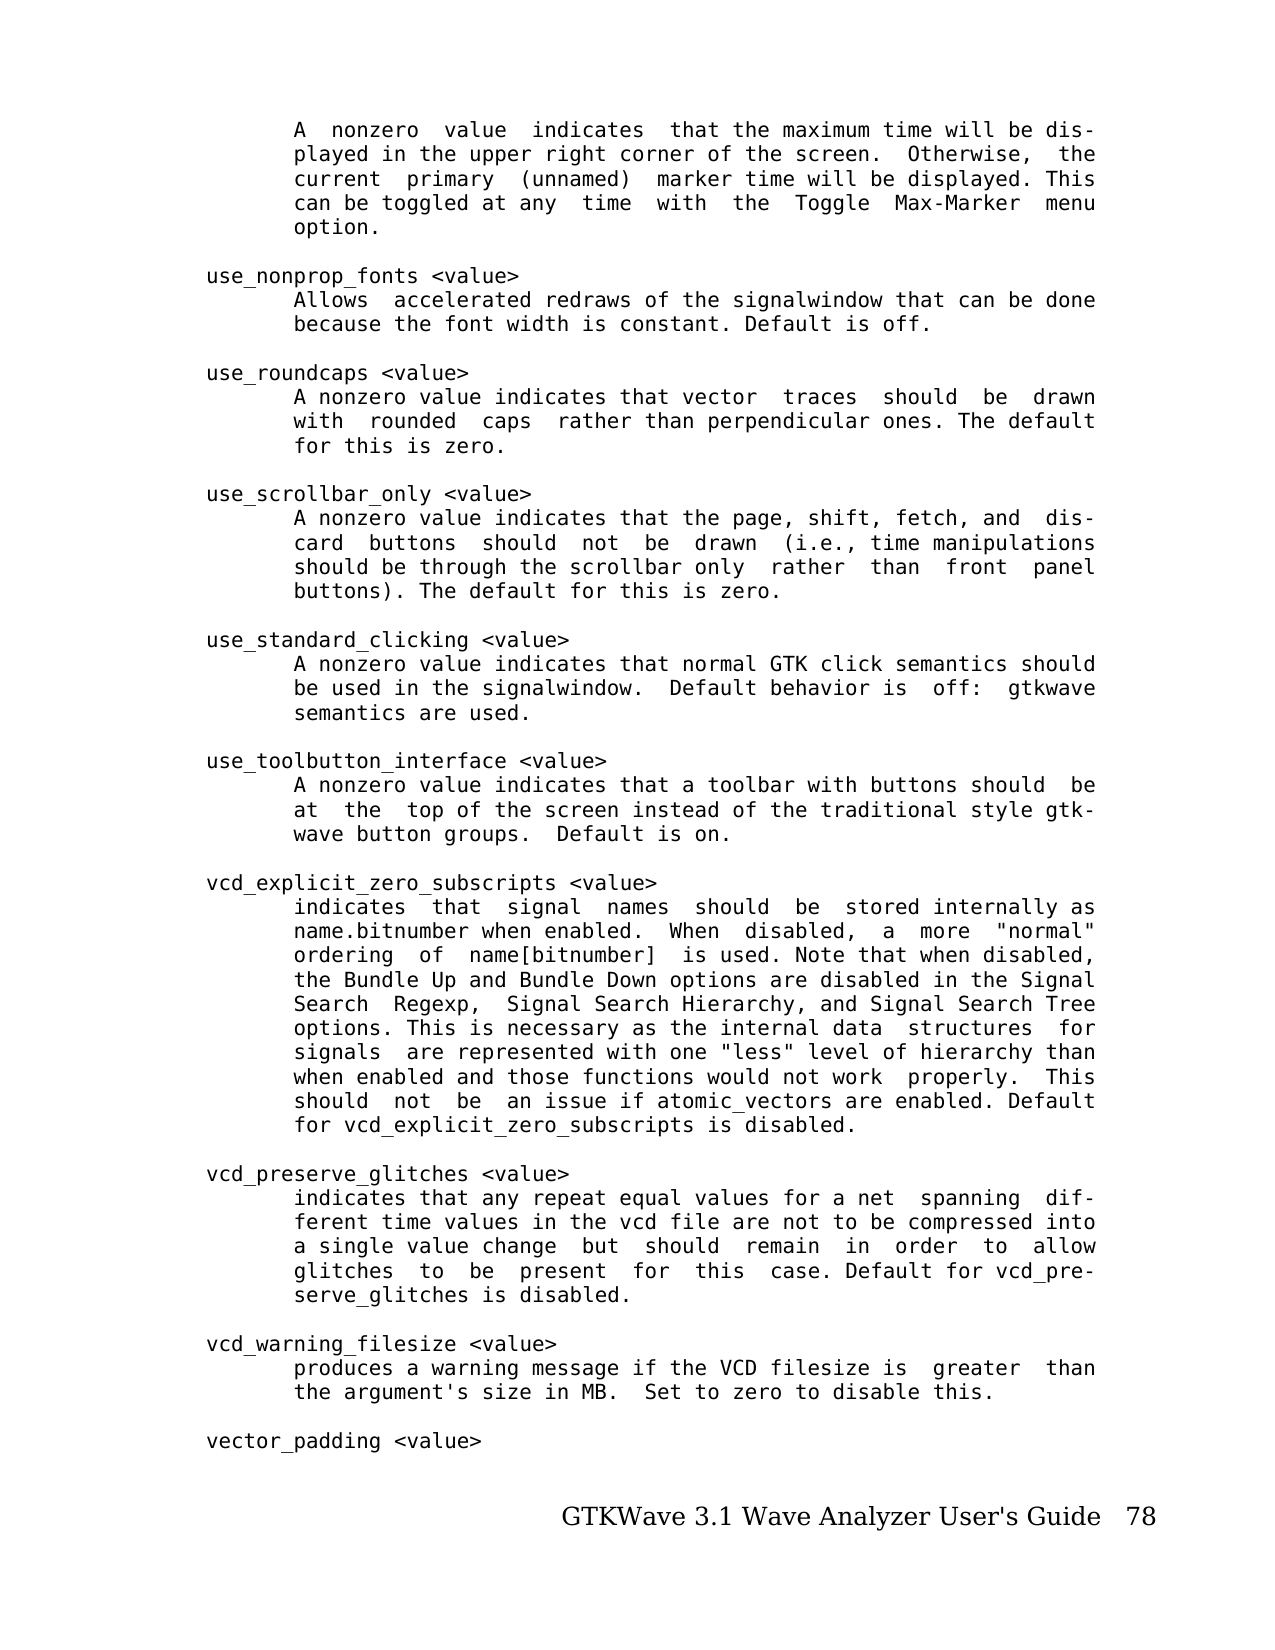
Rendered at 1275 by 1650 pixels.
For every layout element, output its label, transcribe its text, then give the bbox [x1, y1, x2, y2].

text the argument's size in MB. Set to zero to disable this. [118, 1380, 1157, 1404]
text should be through the scrollbar only rather than front panel [118, 555, 1157, 579]
text A nonzero value indicates that the maximum time will be dis- [118, 118, 1157, 142]
text use_nonprop_fonts <value> [118, 264, 1157, 288]
text with rounded caps rather than perpendicular ones. The default [118, 409, 1157, 434]
text be used in the signalwindow. Default behavior is off: gtkwave [118, 676, 1157, 701]
text vcd_explicit_zero_subscripts <value> [118, 871, 1157, 895]
text A nonzero value indicates that normal GTK click semantics should [118, 652, 1157, 676]
text at the top of the screen instead of the traditional style gtk- [118, 798, 1157, 822]
text should not be an issue if atomic_vectors are enabled. Default [118, 1089, 1157, 1113]
text the Bundle Up and Bundle Down options are disabled in the Signal [118, 968, 1157, 992]
text option. [118, 215, 1157, 239]
text current primary (unnamed) marker time will be displayed. This [118, 167, 1157, 191]
text use_toolbutton_interface <value> [118, 749, 1157, 773]
text when enabled and those functions would not work properly. This [118, 1065, 1157, 1089]
text use_scrollbar_only <value> [118, 482, 1157, 506]
text vector_padding <value> [118, 1429, 1157, 1453]
text wave button groups. Default is on. [118, 822, 1157, 846]
text card buttons should not be drawn (i.e., time manipulations [118, 531, 1157, 555]
text serve_glitches is disabled. [118, 1283, 1157, 1307]
text ordering of name[bitnumber] is used. Note that when disabled, [118, 943, 1157, 968]
text for this is zero. [118, 434, 1157, 458]
text indicates that signal names should be stored internally as [118, 895, 1157, 919]
text indicates that any repeat equal values for a net spanning dif- [118, 1186, 1157, 1210]
text Search Regexp, Signal Search Hierarchy, and Signal Search Tree [118, 992, 1157, 1016]
text options. This is necessary as the internal data structures for [118, 1016, 1157, 1040]
text semantics are used. [118, 701, 1157, 725]
text buttons). The default for this is zero. [118, 579, 1157, 603]
text can be toggled at any time with the Toggle Max-Marker menu [118, 191, 1157, 215]
text vcd_warning_filesize <value> [118, 1332, 1157, 1356]
text use_roundcaps <value> [118, 361, 1157, 385]
text use_standard_clicking <value> [118, 628, 1157, 652]
text A nonzero value indicates that vector traces should be drawn [118, 385, 1157, 409]
text Allows accelerated redraws of the signalwindow that can be done [118, 288, 1157, 312]
text vcd_preserve_glitches <value> [118, 1162, 1157, 1186]
text signals are represented with one "less" level of hierarchy than [118, 1040, 1157, 1065]
text A nonzero value indicates that the page, shift, fetch, and dis- [118, 506, 1157, 531]
text glitches to be present for this case. Default for vcd_pre- [118, 1259, 1157, 1283]
text name.bitnumber when enabled. When disabled, a more "normal" [118, 919, 1157, 943]
text ferent time values in the vcd file are not to be compressed into [118, 1210, 1157, 1234]
text A nonzero value indicates that a toolbar with buttons should be [118, 773, 1157, 798]
text a single value change but should remain in order to allow [118, 1234, 1157, 1259]
text for vcd_explicit_zero_subscripts is disabled. [118, 1113, 1157, 1137]
text produces a warning message if the VCD filesize is greater than [118, 1356, 1157, 1380]
text played in the upper right corner of the screen. Otherwise, the [118, 142, 1157, 167]
text because the font width is constant. Default is off. [118, 312, 1157, 337]
